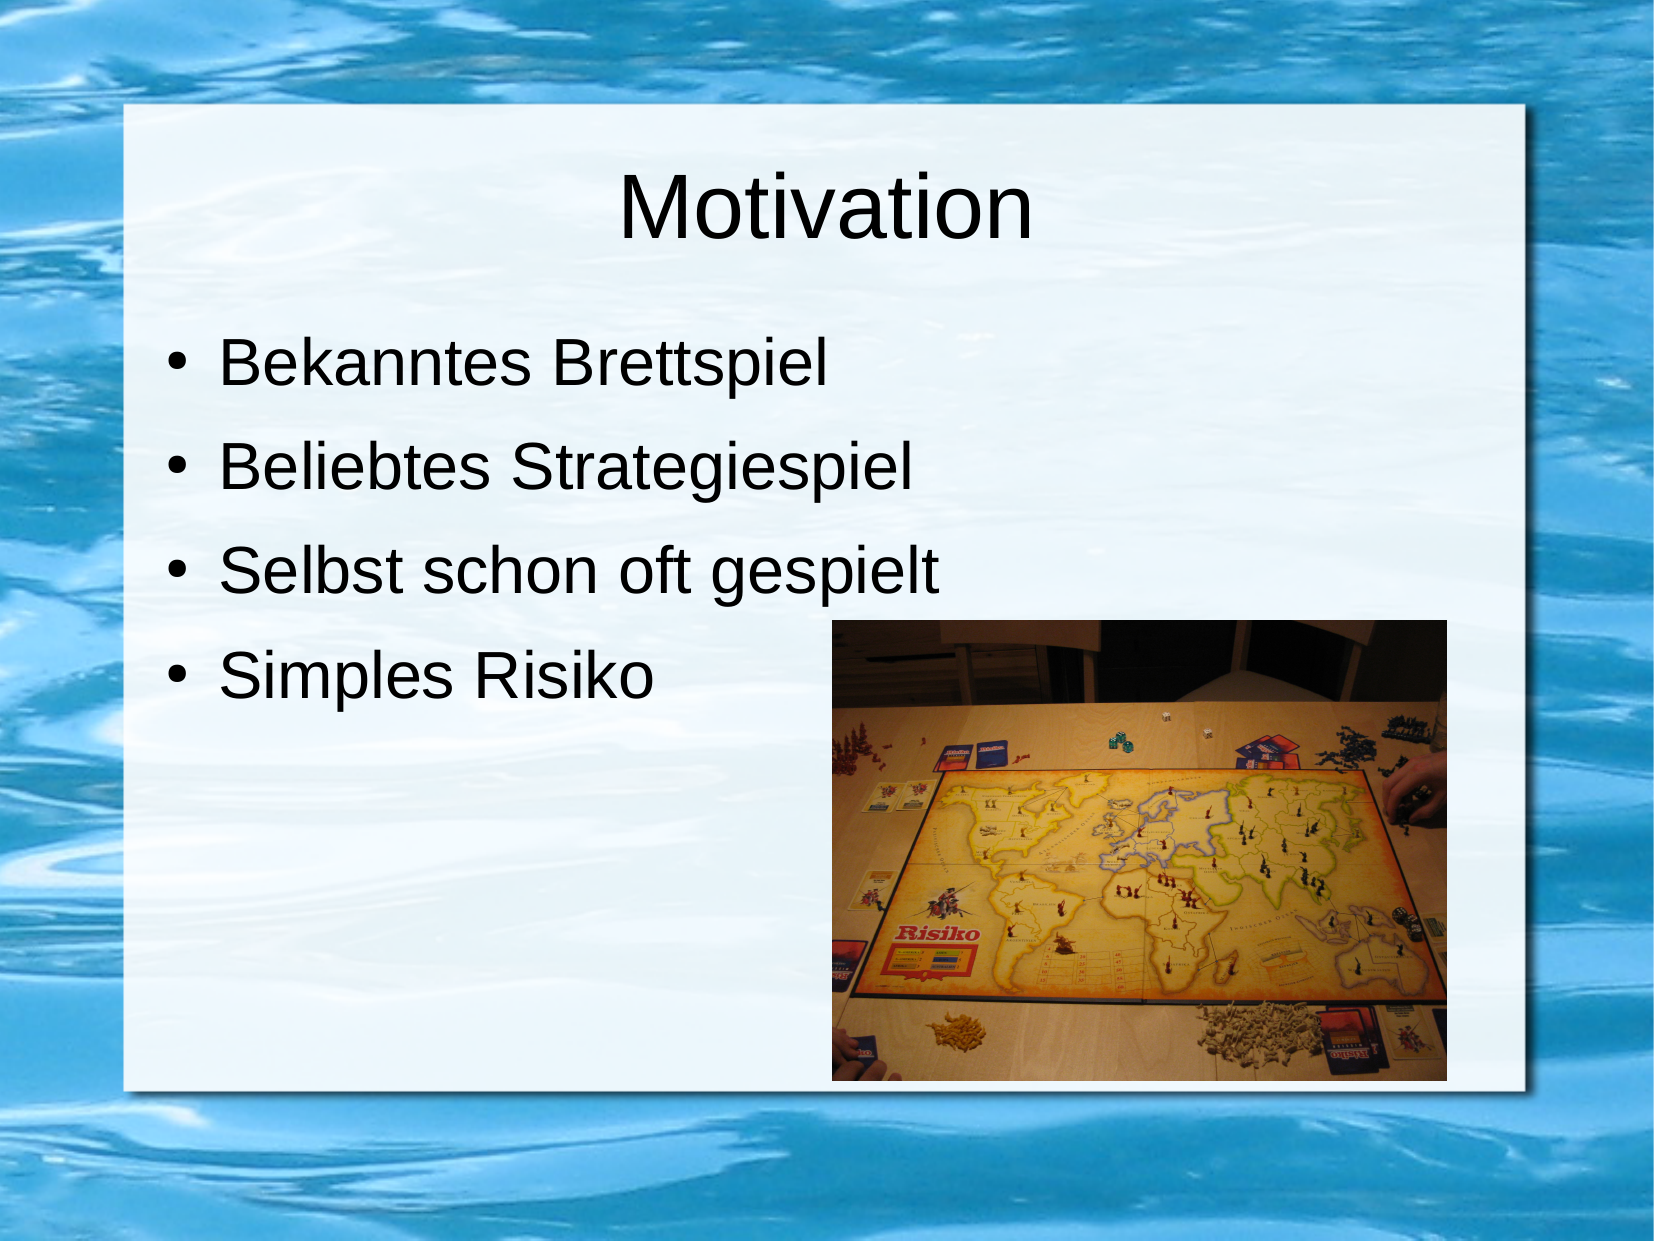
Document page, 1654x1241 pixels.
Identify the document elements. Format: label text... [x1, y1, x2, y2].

list Bekanntes Brettspiel Beliebtes Strategiespiel Selbst schon oft gespielt Simples Risiko [147, 324, 1506, 1063]
title Motivation [147, 118, 1506, 296]
picture [0, 0, 1654, 1241]
